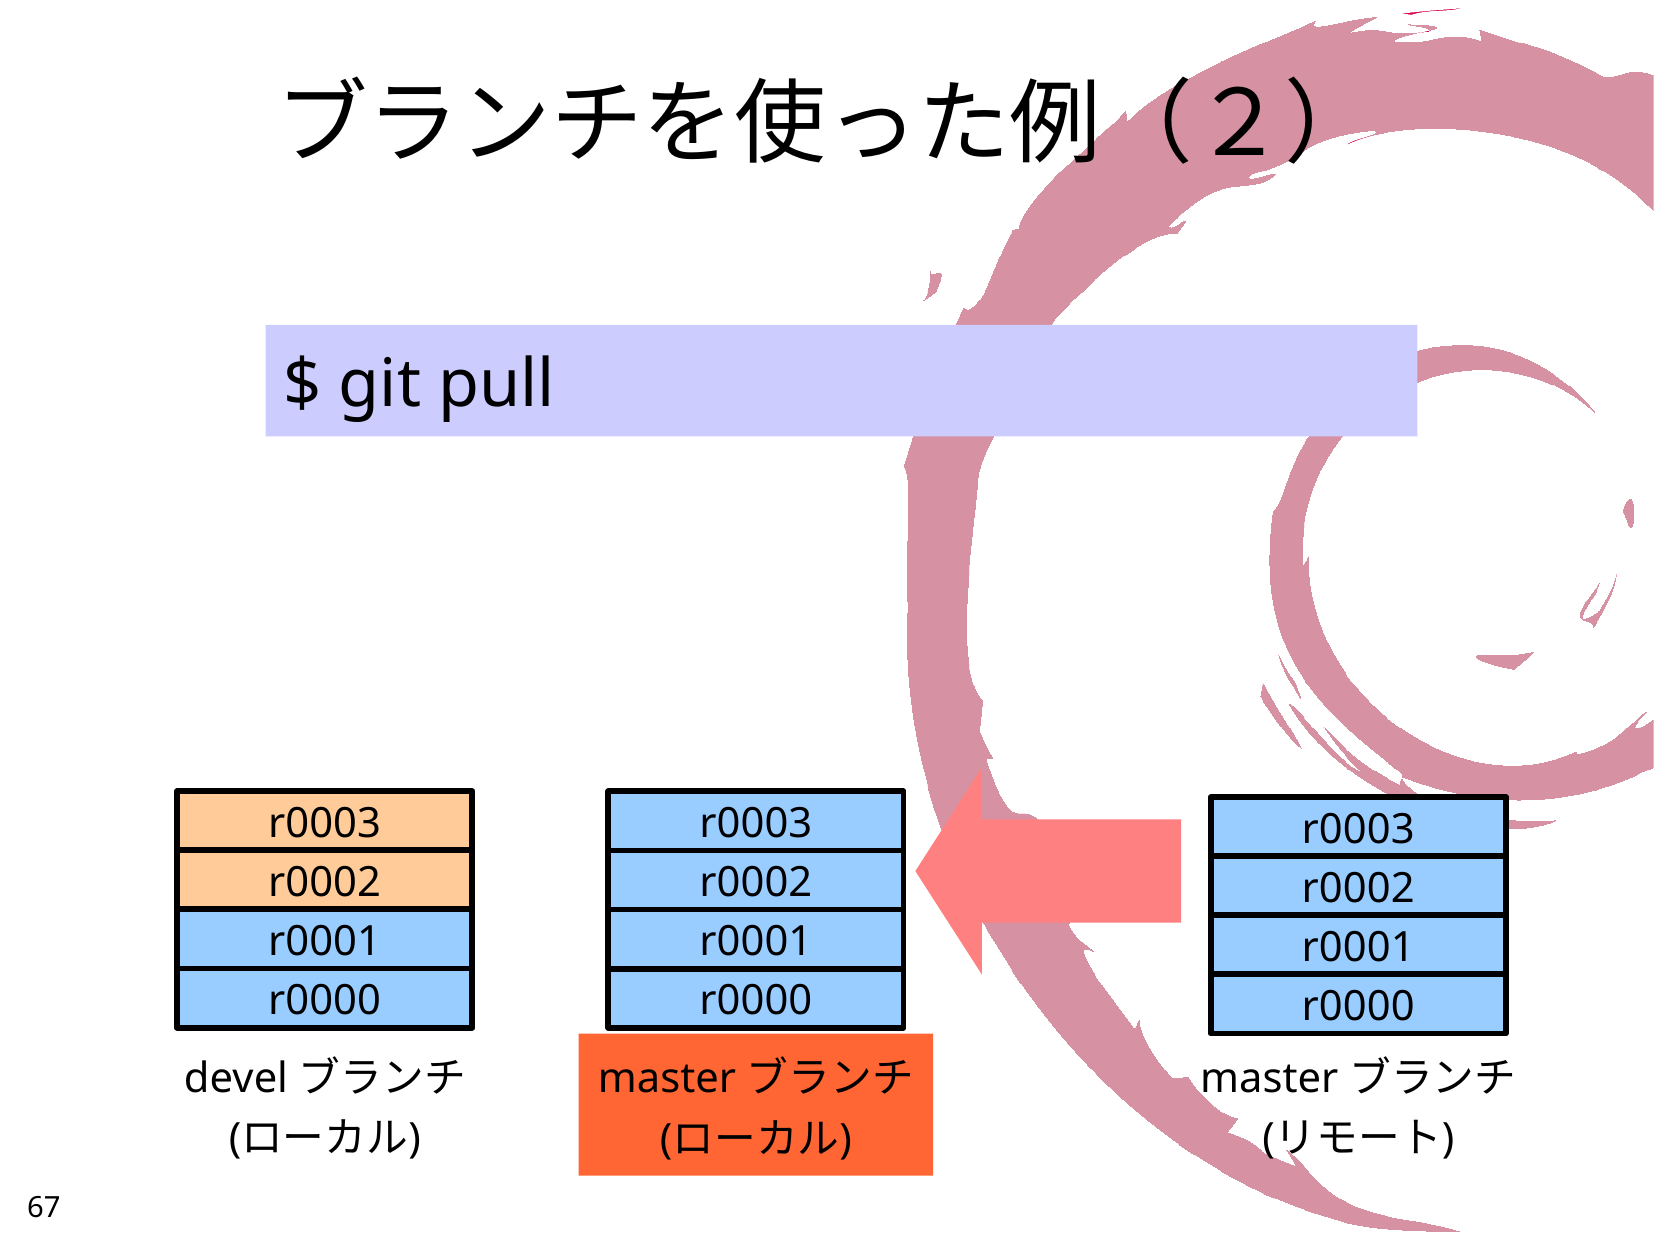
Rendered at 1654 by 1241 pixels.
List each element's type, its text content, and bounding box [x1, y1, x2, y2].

text_box r0000 [608, 968, 904, 1028]
text_box r0002 [608, 851, 904, 909]
text_box [915, 767, 1182, 975]
text_box master ブランチ (ローカル) [578, 1033, 934, 1162]
text_box r0001 [177, 910, 473, 968]
text_box r0000 [1210, 974, 1506, 1034]
text_box r0000 [177, 968, 473, 1028]
text_box r0001 [608, 909, 904, 968]
text_box $ git pull [265, 324, 1418, 432]
text_box r0002 [177, 851, 473, 910]
text_box master ブランチ (リモート) [1181, 1033, 1536, 1162]
text_box r0003 [177, 791, 473, 851]
picture [886, 0, 1654, 1241]
text_box r0002 [1210, 857, 1506, 915]
text_box r0003 [1210, 797, 1506, 857]
text_box devel ブランチ (ローカル) [147, 1033, 502, 1162]
title ブランチを使った例（２） [82, 49, 1571, 257]
text_box r0003 [608, 791, 904, 851]
text_box r0001 [1210, 915, 1506, 974]
